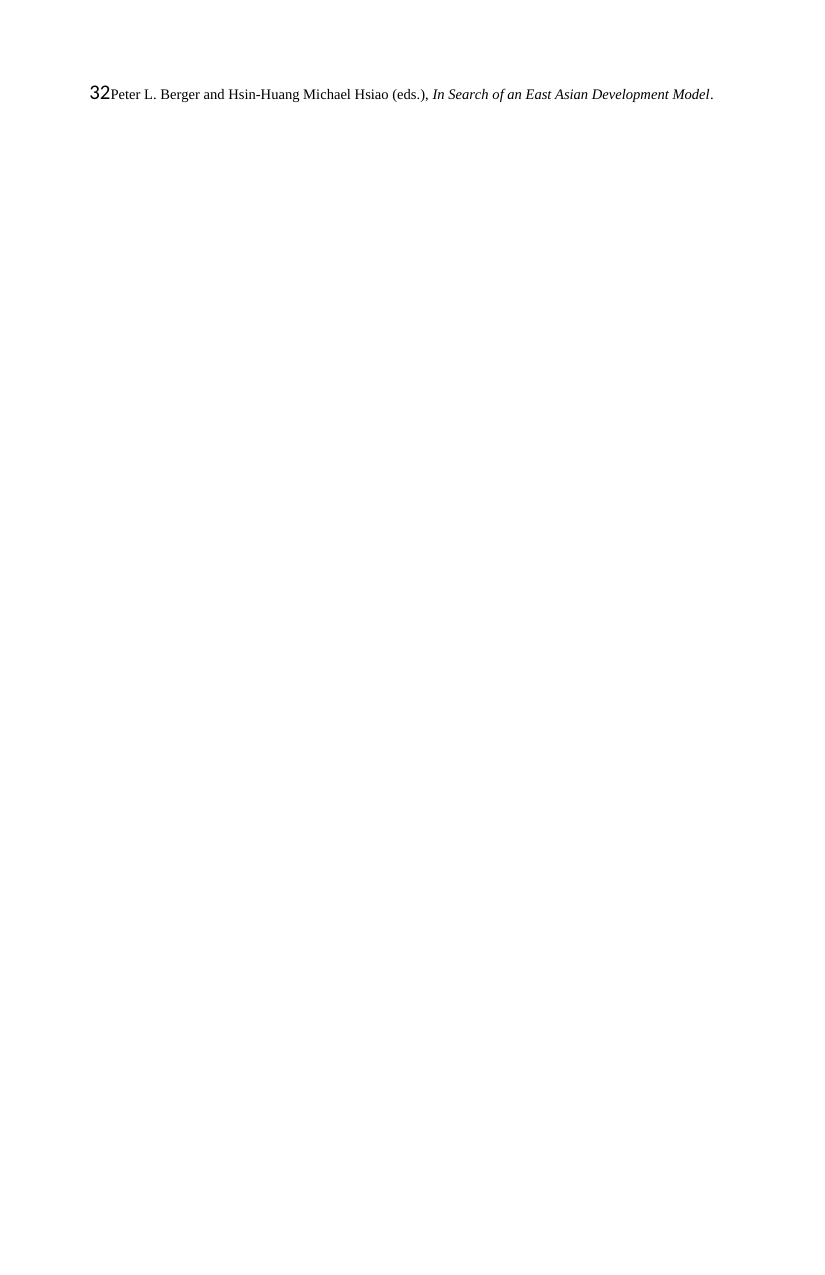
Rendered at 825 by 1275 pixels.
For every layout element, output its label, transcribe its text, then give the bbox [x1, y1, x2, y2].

list Peter L. Berger and Hsin-Huang Michael Hsiao (eds.), In Search of an East Asian Development Model. [89, 84, 737, 103]
